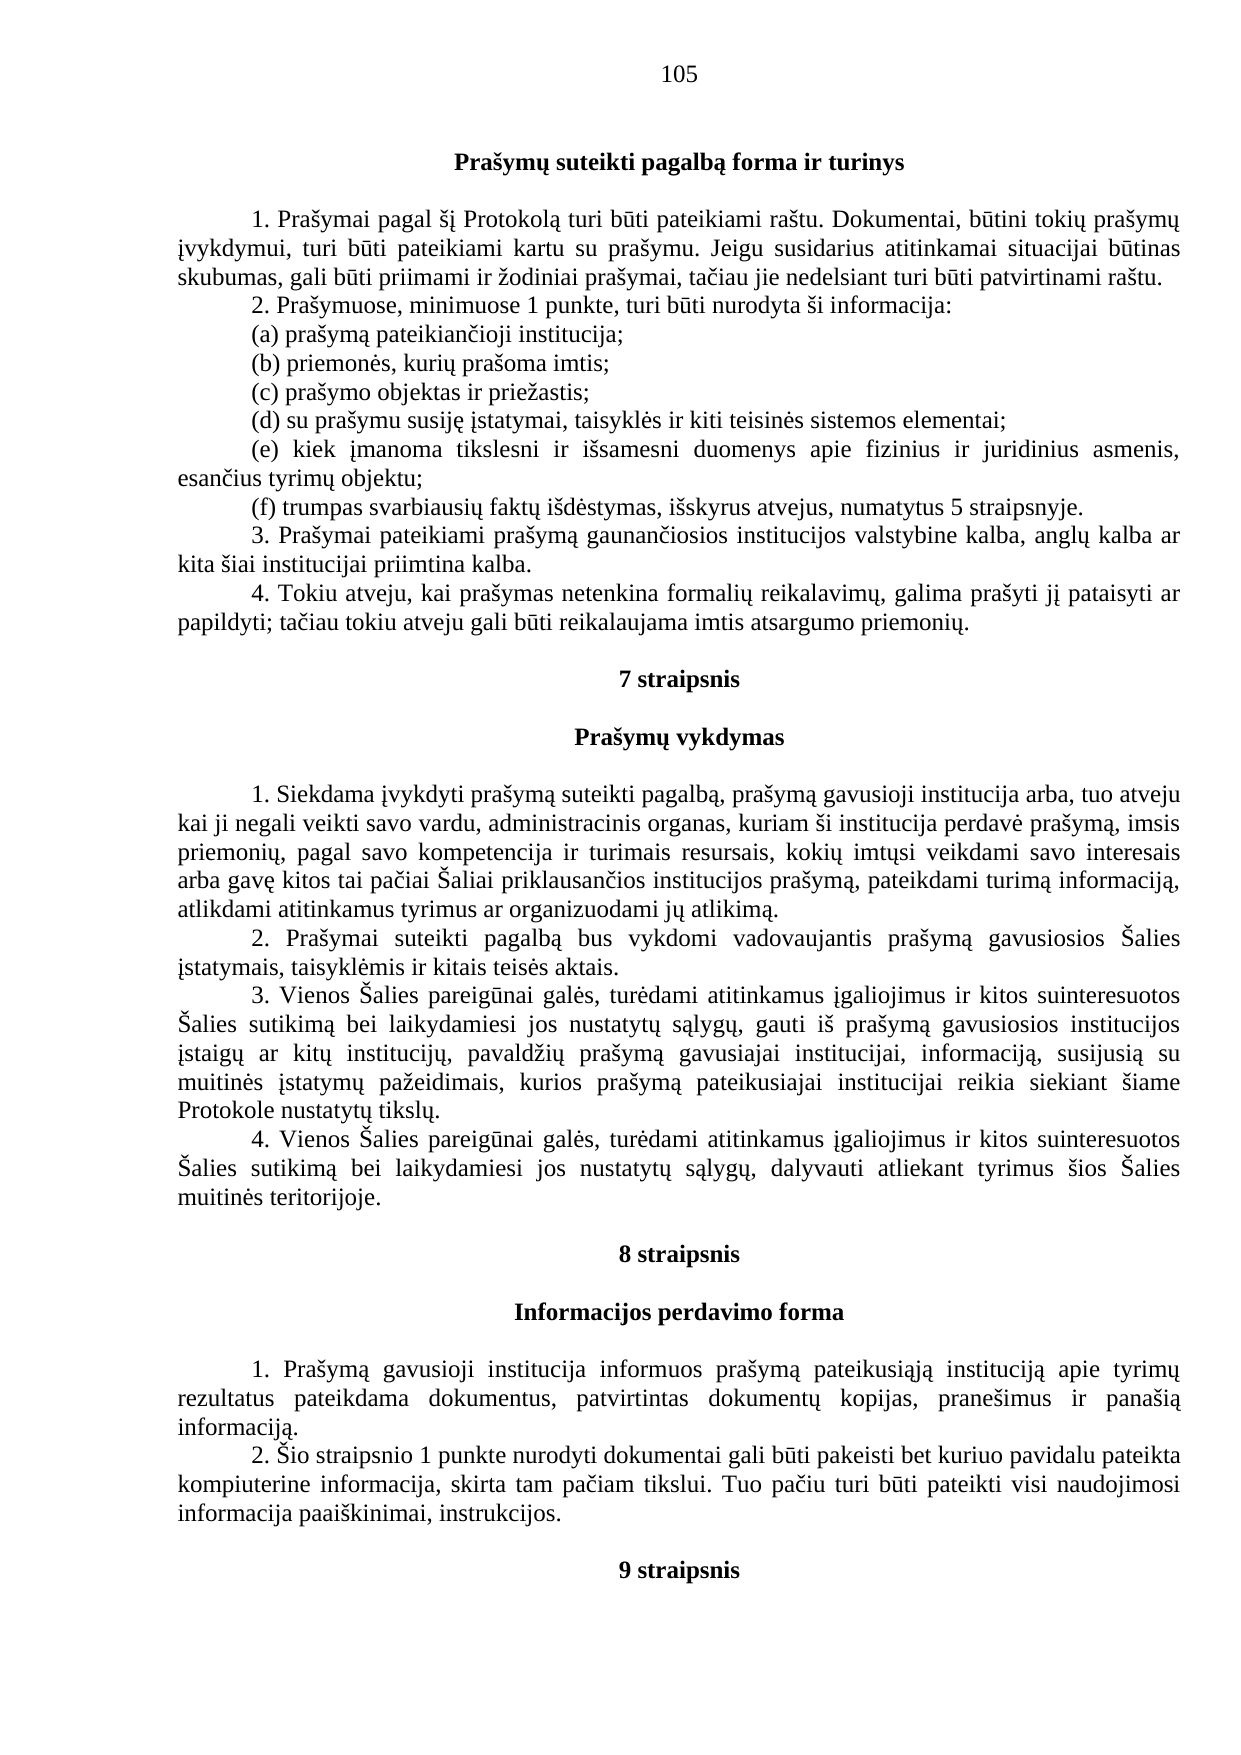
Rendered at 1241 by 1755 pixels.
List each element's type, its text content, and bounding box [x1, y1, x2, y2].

text 4. Tokiu atveju, kai prašymas netenkina formalių reikalavimų, galima prašyti jį pataisyti ar papildyti; tačiau tokiu atveju gali būti reikalaujama imtis atsargumo priemonių. [177, 578, 1181, 636]
text 3. Vienos Šalies pareigūnai galės, turėdami atitinkamus įgaliojimus ir kitos suinteresuotos Šalies sutikimą bei laikydamiesi jos nustatytų sąlygų, gauti iš prašymą gavusiosios institucijos įstaigų ar kitų institucijų, pavaldžių prašymą gavusiajai institucijai, informaciją, susijusią su muitinės įstatymų pažeidimais, kurios prašymą pateikusiajai institucijai reikia siekiant šiame Protokole nustatytų tikslų. [177, 981, 1181, 1124]
text Informacijos perdavimo forma [177, 1297, 1181, 1326]
text 4. Vienos Šalies pareigūnai galės, turėdami atitinkamus įgaliojimus ir kitos suinteresuotos Šalies sutikimą bei laikydamiesi jos nustatytų sąlygų, dalyvauti atliekant tyrimus šios Šalies muitinės teritorijoje. [177, 1124, 1181, 1211]
text 1. Siekdama įvykdyti prašymą suteikti pagalbą, prašymą gavusioji institucija arba, tuo atveju kai ji negali veikti savo vardu, administracinis organas, kuriam ši institucija perdavė prašymą, imsis priemonių, pagal savo kompetencija ir turimais resursais, kokių imtųsi veikdami savo interesais arba gavę kitos tai pačiai Šaliai priklausančios institucijos prašymą, pateikdami turimą informaciją, atlikdami atitinkamus tyrimus ar organizuodami jų atlikimą. [177, 779, 1181, 923]
text Prašymų vykdymas [177, 722, 1181, 751]
text 3. Prašymai pateikiami prašymą gaunančiosios institucijos valstybine kalba, anglų kalba ar kita šiai institucijai priimtina kalba. [177, 521, 1181, 578]
text (a) prašymą pateikiančioji institucija; [177, 319, 1181, 348]
text Prašymų suteikti pagalbą forma ir turinys [177, 147, 1181, 176]
text (b) priemonės, kurių prašoma imtis; [177, 348, 1181, 377]
text (d) su prašymu susiję įstatymai, taisyklės ir kiti teisinės sistemos elementai; [177, 406, 1181, 434]
text (f) trumpas svarbiausių faktų išdėstymas, išskyrus atvejus, numatytus 5 straipsnyje. [177, 492, 1181, 521]
text 9 straipsnis [177, 1556, 1181, 1584]
text (c) prašymo objektas ir priežastis; [177, 377, 1181, 406]
text 2. Prašymai suteikti pagalbą bus vykdomi vadovaujantis prašymą gavusiosios Šalies įstatymais, taisyklėmis ir kitais teisės aktais. [177, 923, 1181, 981]
text (e) kiek įmanoma tikslesni ir išsamesni duomenys apie fizinius ir juridinius asmenis, esančius tyrimų objektu; [177, 434, 1181, 492]
text 2. Prašymuose, minimuose 1 punkte, turi būti nurodyta ši informacija: [177, 291, 1181, 319]
text 1. Prašymai pagal šį Protokolą turi būti pateikiami raštu. Dokumentai, būtini tokių prašymų įvykdymui, turi būti pateikiami kartu su prašymu. Jeigu susidarius atitinkamai situacijai būtinas skubumas, gali būti priimami ir žodiniai prašymai, tačiau jie nedelsiant turi būti patvirtinami raštu. [177, 204, 1181, 291]
text 8 straipsnis [177, 1239, 1181, 1268]
text 1. Prašymą gavusioji institucija informuos prašymą pateikusiąją instituciją apie tyrimų rezultatus pateikdama dokumentus, patvirtintas dokumentų kopijas, pranešimus ir panašią informaciją. [177, 1354, 1181, 1441]
text 7 straipsnis [177, 664, 1181, 693]
text 2. Šio straipsnio 1 punkte nurodyti dokumentai gali būti pakeisti bet kuriuo pavidalu pateikta kompiuterine informacija, skirta tam pačiam tikslui. Tuo pačiu turi būti pateikti visi naudojimosi informacija paaiškinimai, instrukcijos. [177, 1441, 1181, 1527]
